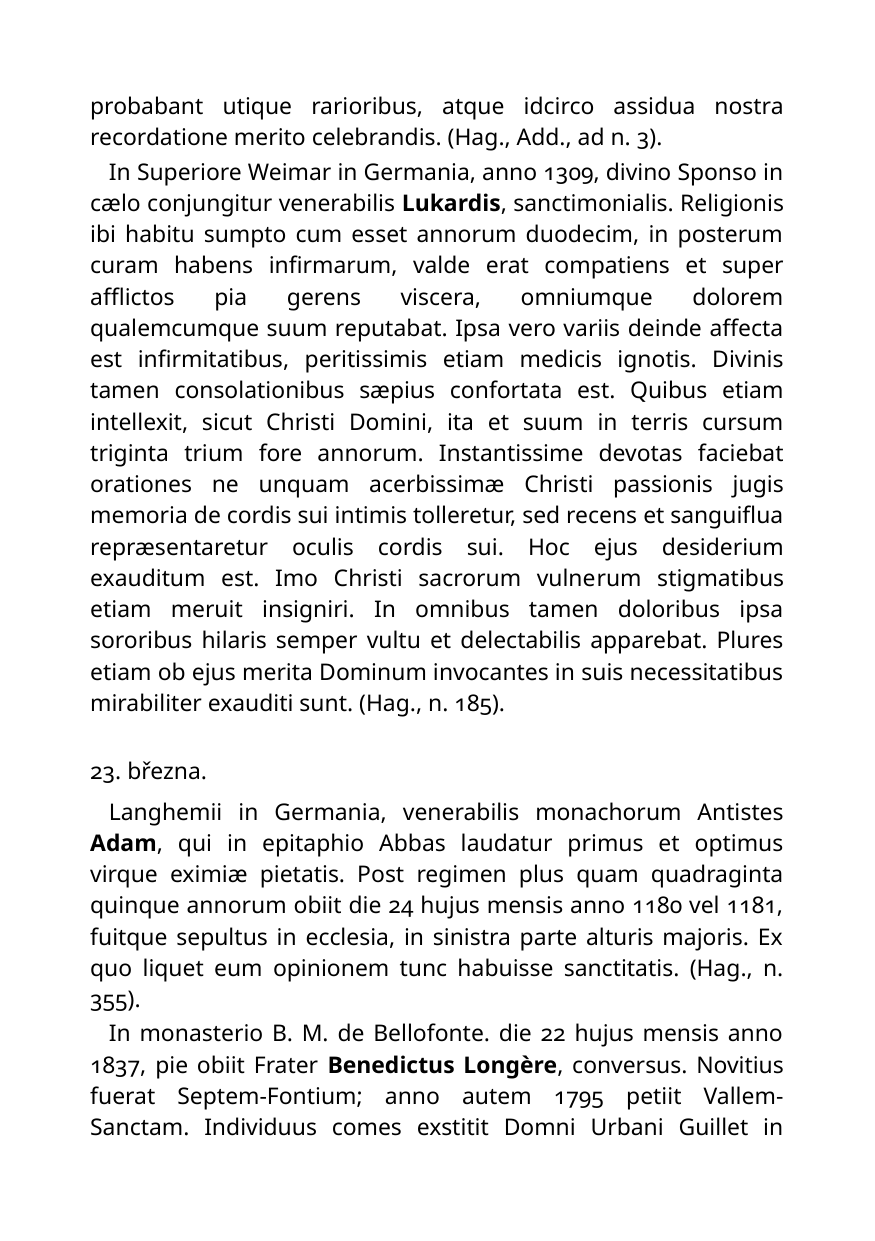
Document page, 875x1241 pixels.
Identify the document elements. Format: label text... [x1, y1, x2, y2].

text In Superiore Weimar in Germania, anno 1309, divino Sponso in cælo conjungitur venerabilis Lukardis, sancti­monialis. Religionis ibi habitu sumpto cum esset annorum duodecim, in posterum curam habens infirmarum, valde erat compatiens et super afflictos pia gerens viscera, omniumque dolorem qualemcumque suum reputabat. Ipsa vero variis deinde affecta est infirmitatibus, peritissimis etiam medicis ignotis. Divinis tamen consolationibus sæpius confortata est. Quibus etiam intellexit, sicut Christi Domini, ita et suum in terris cursum triginta trium fore annorum. Instantissime devotas faciebat orationes ne unquam acerbissimæ Christi passionis jugis memoria de cordis sui intimis tolleretur, sed recens et sanguiflua repræsentaretur oculis cordis sui. Hoc ejus desiderium exauditum est. Imo Christi sacrorum vulne­rum stigmatibus etiam meruit insigniri. In omnibus tamen doloribus ipsa sororibus hilaris semper vultu et delectabilis apparebat. Plures etiam ob ejus merita Dominum invocantes in suis necessitatibus mirabiliter exauditi sunt. (Hag., n. 185). [90, 156, 784, 718]
text 23. března. [90, 755, 784, 787]
text In monasterio B. M. de Bellofonte. die 22 hujus mensis anno 1837, pie obiit Frater Benedictus Longère, conversus. Novitius fuerat Septem-Fontium; anno autem 1795 petiit Vallem-Sanctam. Individuus comes exstitit Domni Urbani Guillet in [90, 1017, 784, 1142]
text probabant utique rarioribus, atque idcirco assidua nostra recordatione merito celebrandis. (Hag., Add., ad n. 3). [90, 90, 784, 152]
text Langhemii in Germania, venerabilis monachorum Antistes Adam, qui in epitaphio Abbas laudatur primus et optimus virque eximiæ pietatis. Post regimen plus quam quadraginta quinque annorum obiit die 24 hujus mensis anno 1180 vel 1181, fuitque sepultus in ecclesia, in sinistra parte alturis majoris. Ex quo liquet eum opinionem tunc habuisse sanctitatis. (Hag., n. 355). [90, 796, 784, 1014]
